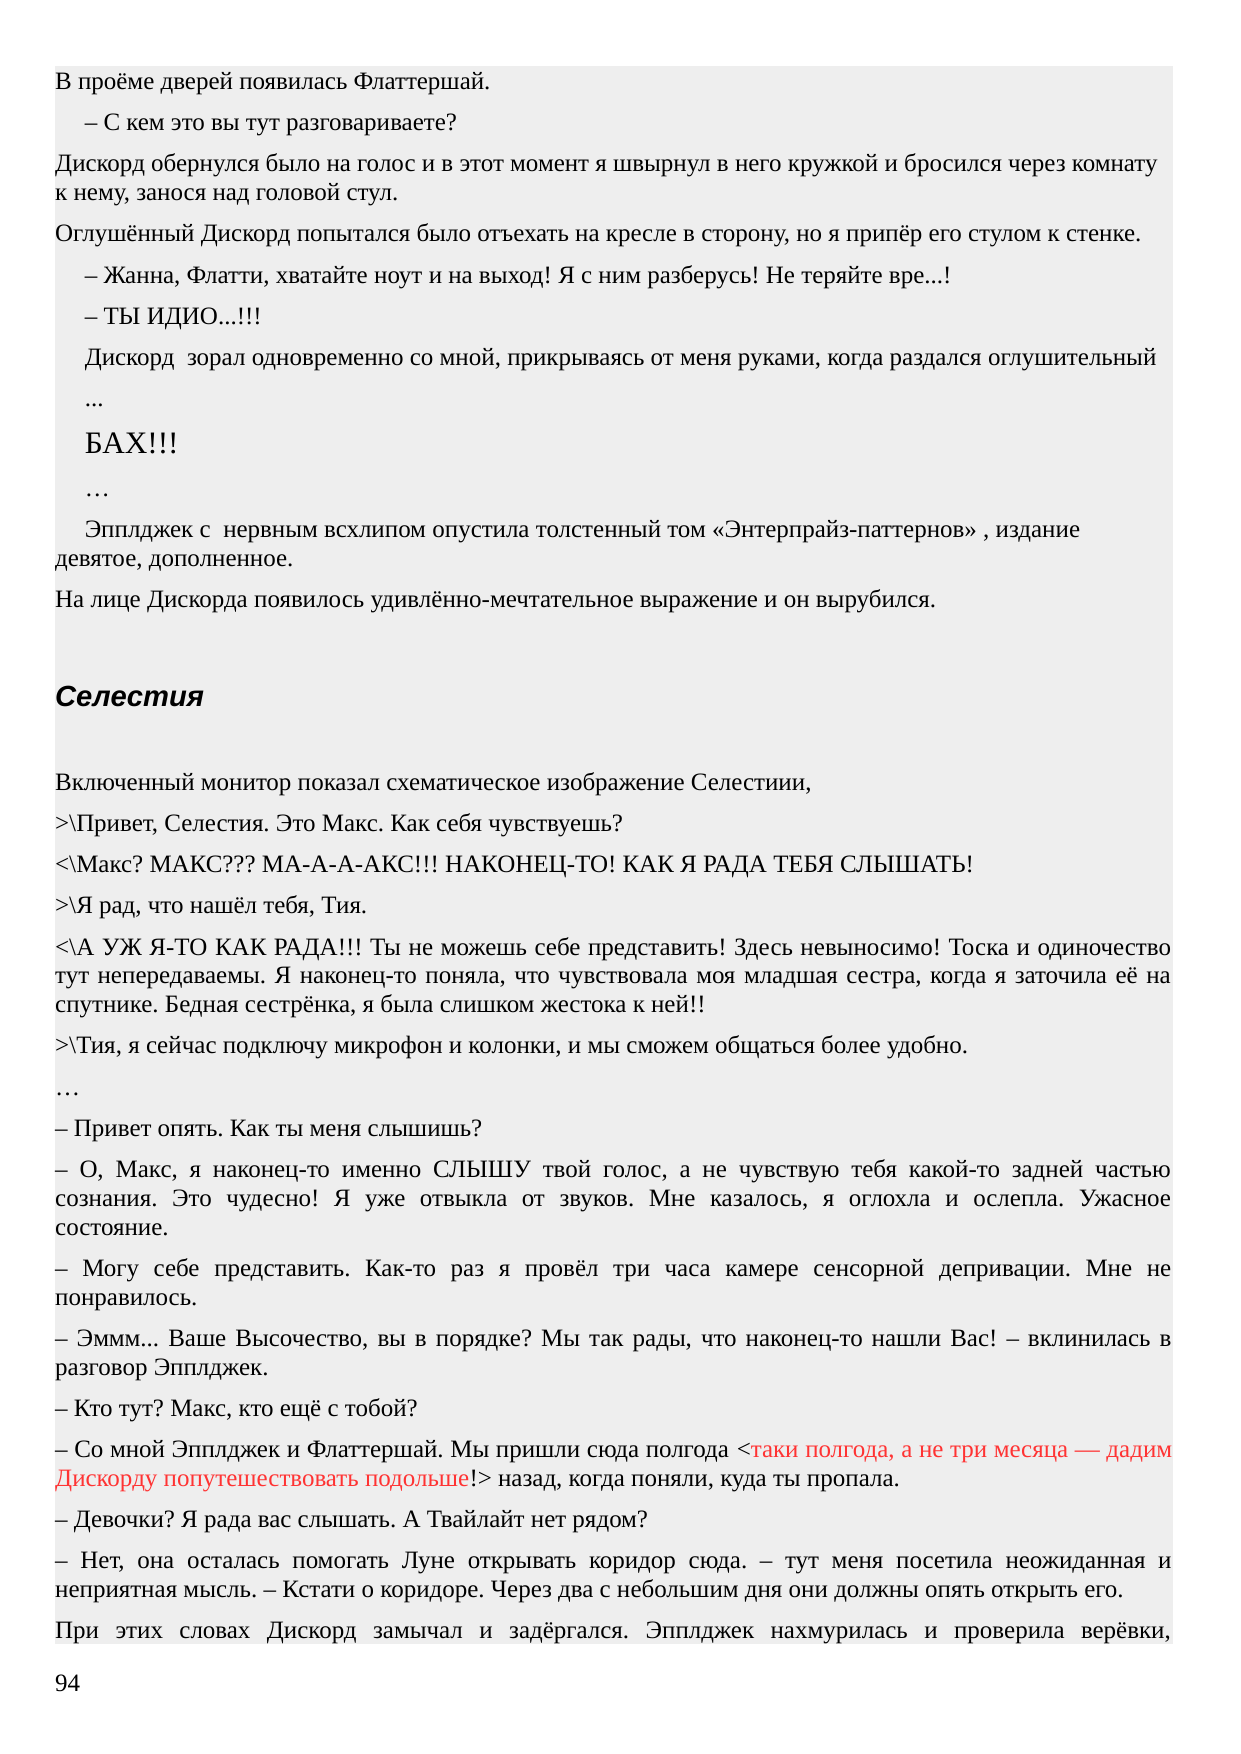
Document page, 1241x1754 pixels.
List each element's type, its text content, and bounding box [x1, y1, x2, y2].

text Эпплджек с нервным всхлипом опустила толстенный том «Энтерпрайз-паттернов» , издание девятое, дополненное. [55, 514, 1173, 572]
text – Эммм... Ваше Высочество, вы в порядке? Мы так рады, что наконец-то нашли Вас! – вклинилась в разговор Эпплджек. [55, 1323, 1173, 1381]
text … [55, 473, 1173, 502]
text >\Я рад, что нашёл тебя, Тия. [55, 891, 1173, 919]
text – ТЫ ИДИО...!!! [55, 301, 1173, 330]
text Включенный монитор показал схематическое изображение Селестиии, [55, 767, 1173, 796]
text – Привет опять. Как ты меня слышишь? [55, 1113, 1173, 1142]
text – О, Макс, я наконец-то именно СЛЫШУ твой голос, а не чувствую тебя какой-то задней частью сознания. Это чудесно! Я уже отвыкла от звуков. Мне казалось, я оглохла и ослепла. Ужасное состояние. [55, 1154, 1173, 1241]
text Оглушённый Дискорд попытался было отъехать на кресле в сторону, но я припёр его стулом к стенке. [55, 218, 1173, 247]
text <\Макс? МАКС??? МА-А-А-АКС!!! НАКОНЕЦ-ТО! КАК Я РАДА ТЕБЯ СЛЫШАТЬ! [55, 849, 1173, 878]
text БАХ!!! [55, 425, 1173, 461]
text В проёме дверей появилась Флаттершай. [55, 66, 1173, 95]
text При этих словах Дискорд замычал и задёргался. Эпплджек нахмурилась и проверила верёвки, [55, 1616, 1173, 1644]
text <\А УЖ Я-ТО КАК РАДА!!! Ты не можешь себе представить! Здесь невыносимо! Тоска и одиночество тут непередаваемы. Я наконец-то поняла, что чувствовала моя младшая сестра, когда я заточила её на спутнике. Бедная сестрёнка, я была слишком жестока к ней!! [55, 932, 1173, 1018]
text – Кто тут? Макс, кто ещё с тобой? [55, 1393, 1173, 1422]
text – Нет, она осталась помогать Луне открывать коридор сюда. – тут меня посетила неожиданная и неприятная мысль. – Кстати о коридоре. Через два с небольшим дня они должны опять открыть его. [55, 1546, 1173, 1603]
subtitle Селестия [55, 679, 1173, 713]
text >\Тия, я сейчас подключу микрофон и колонки, и мы сможем общаться более удобно. [55, 1031, 1173, 1059]
text – Со мной Эпплджек и Флаттершай. Мы пришли сюда полгода <таки полгода, а не три месяца — дадим Дискорду попутешествовать подольше!> назад, когда поняли, куда ты пропала. [55, 1434, 1173, 1492]
text ... [55, 383, 1173, 412]
text На лице Дискорда появилось удивлённо-мечтательное выражение и он вырубился. [55, 584, 1173, 613]
text – С кем это вы тут разговариваете? [55, 107, 1173, 136]
text >\Привет, Селестия. Это Макс. Как себя чувствуешь? [55, 808, 1173, 837]
list Дискорд обернулся было на голос и в этот момент я швырнул в него кружкой и бросился через комнату к нему, занося над головой стул. [55, 148, 1173, 206]
text – Жанна, Флатти, хватайте ноут и на выход! Я с ним разберусь! Не теряйте вре...! [55, 260, 1173, 288]
text – Могу себе представить. Как-то раз я провёл три часа камере сенсорной депривации. Мне не понравилось. [55, 1253, 1173, 1311]
text Дискорд зорал одновременно со мной, прикрываясь от меня руками, когда раздался оглушительный [55, 342, 1173, 371]
text … [55, 1072, 1173, 1101]
text – Девочки? Я рада вас слышать. А Твайлайт нет рядом? [55, 1504, 1173, 1533]
